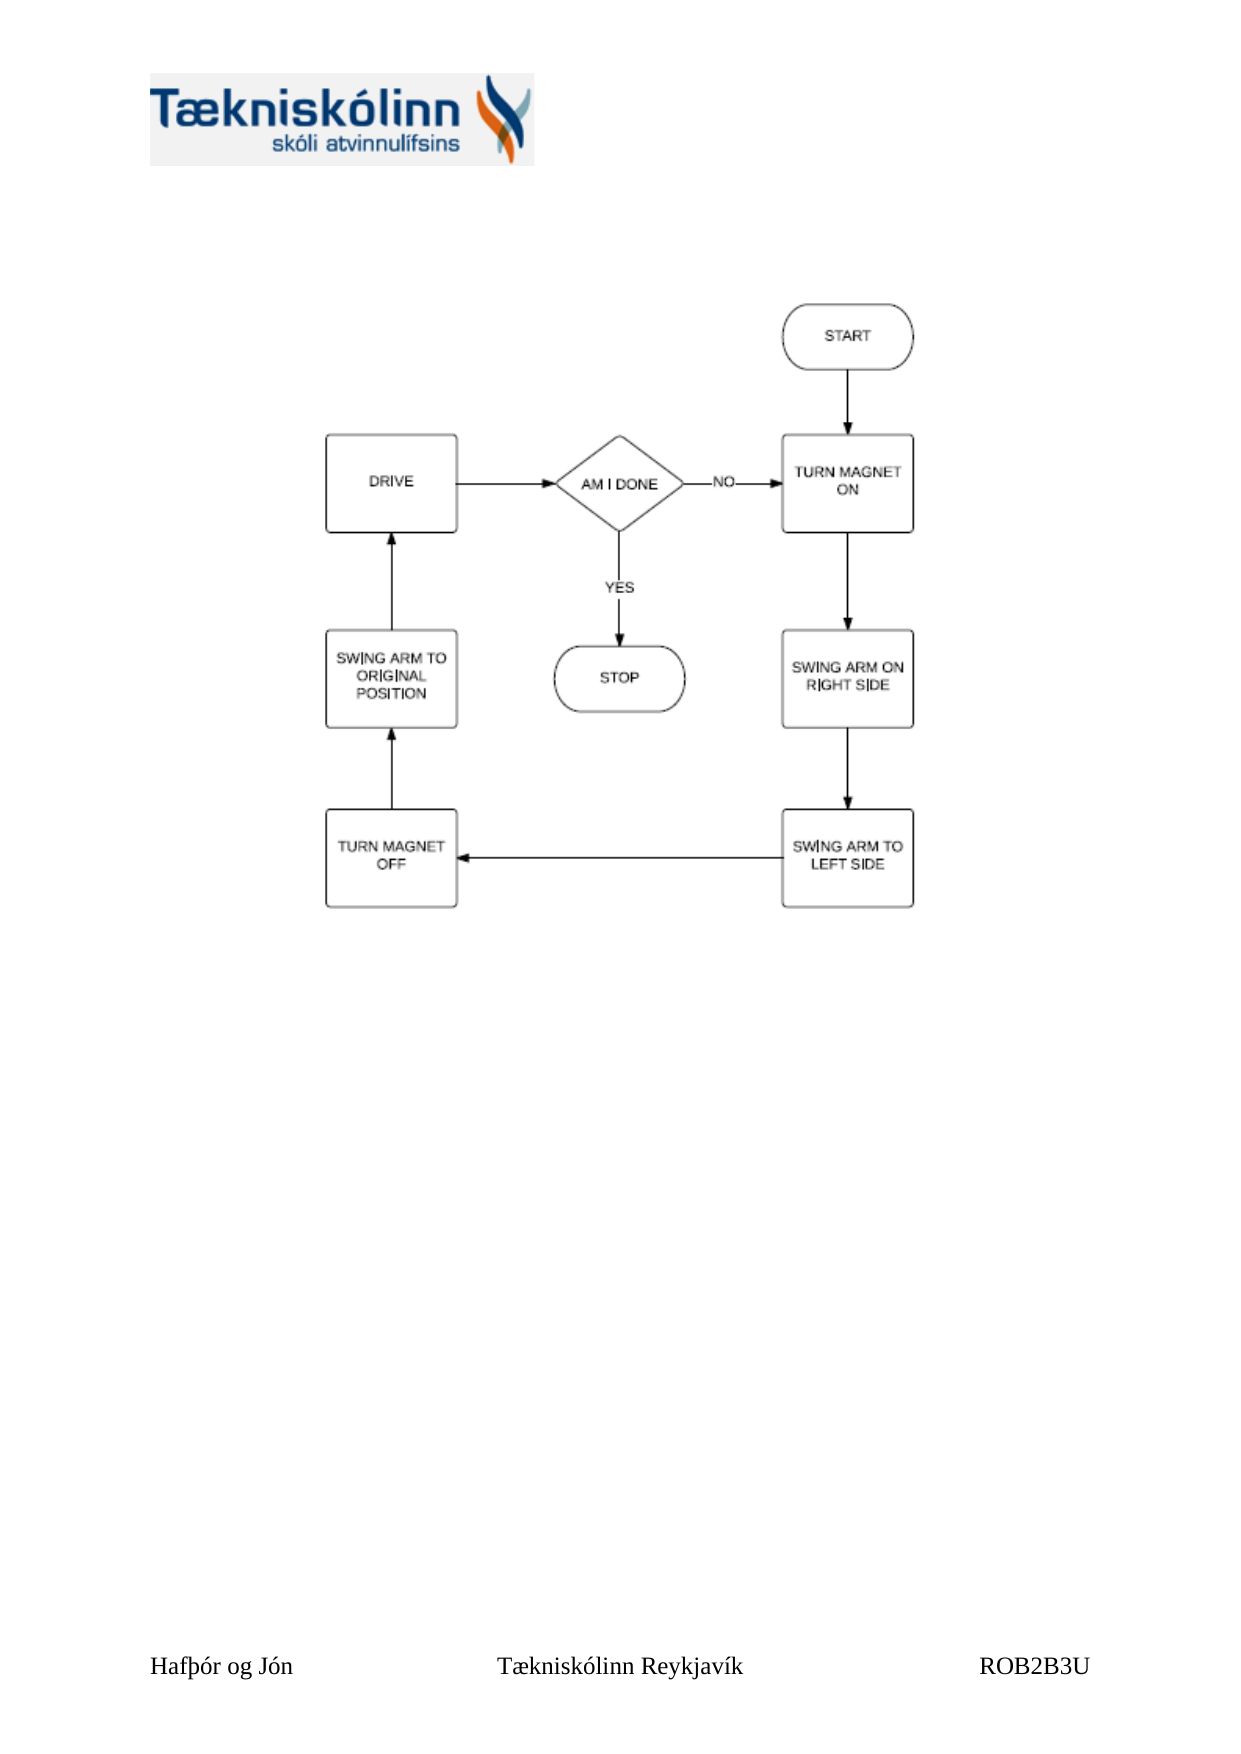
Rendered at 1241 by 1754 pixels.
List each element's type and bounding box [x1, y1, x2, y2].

picture [150, 73, 535, 166]
picture [310, 299, 930, 923]
